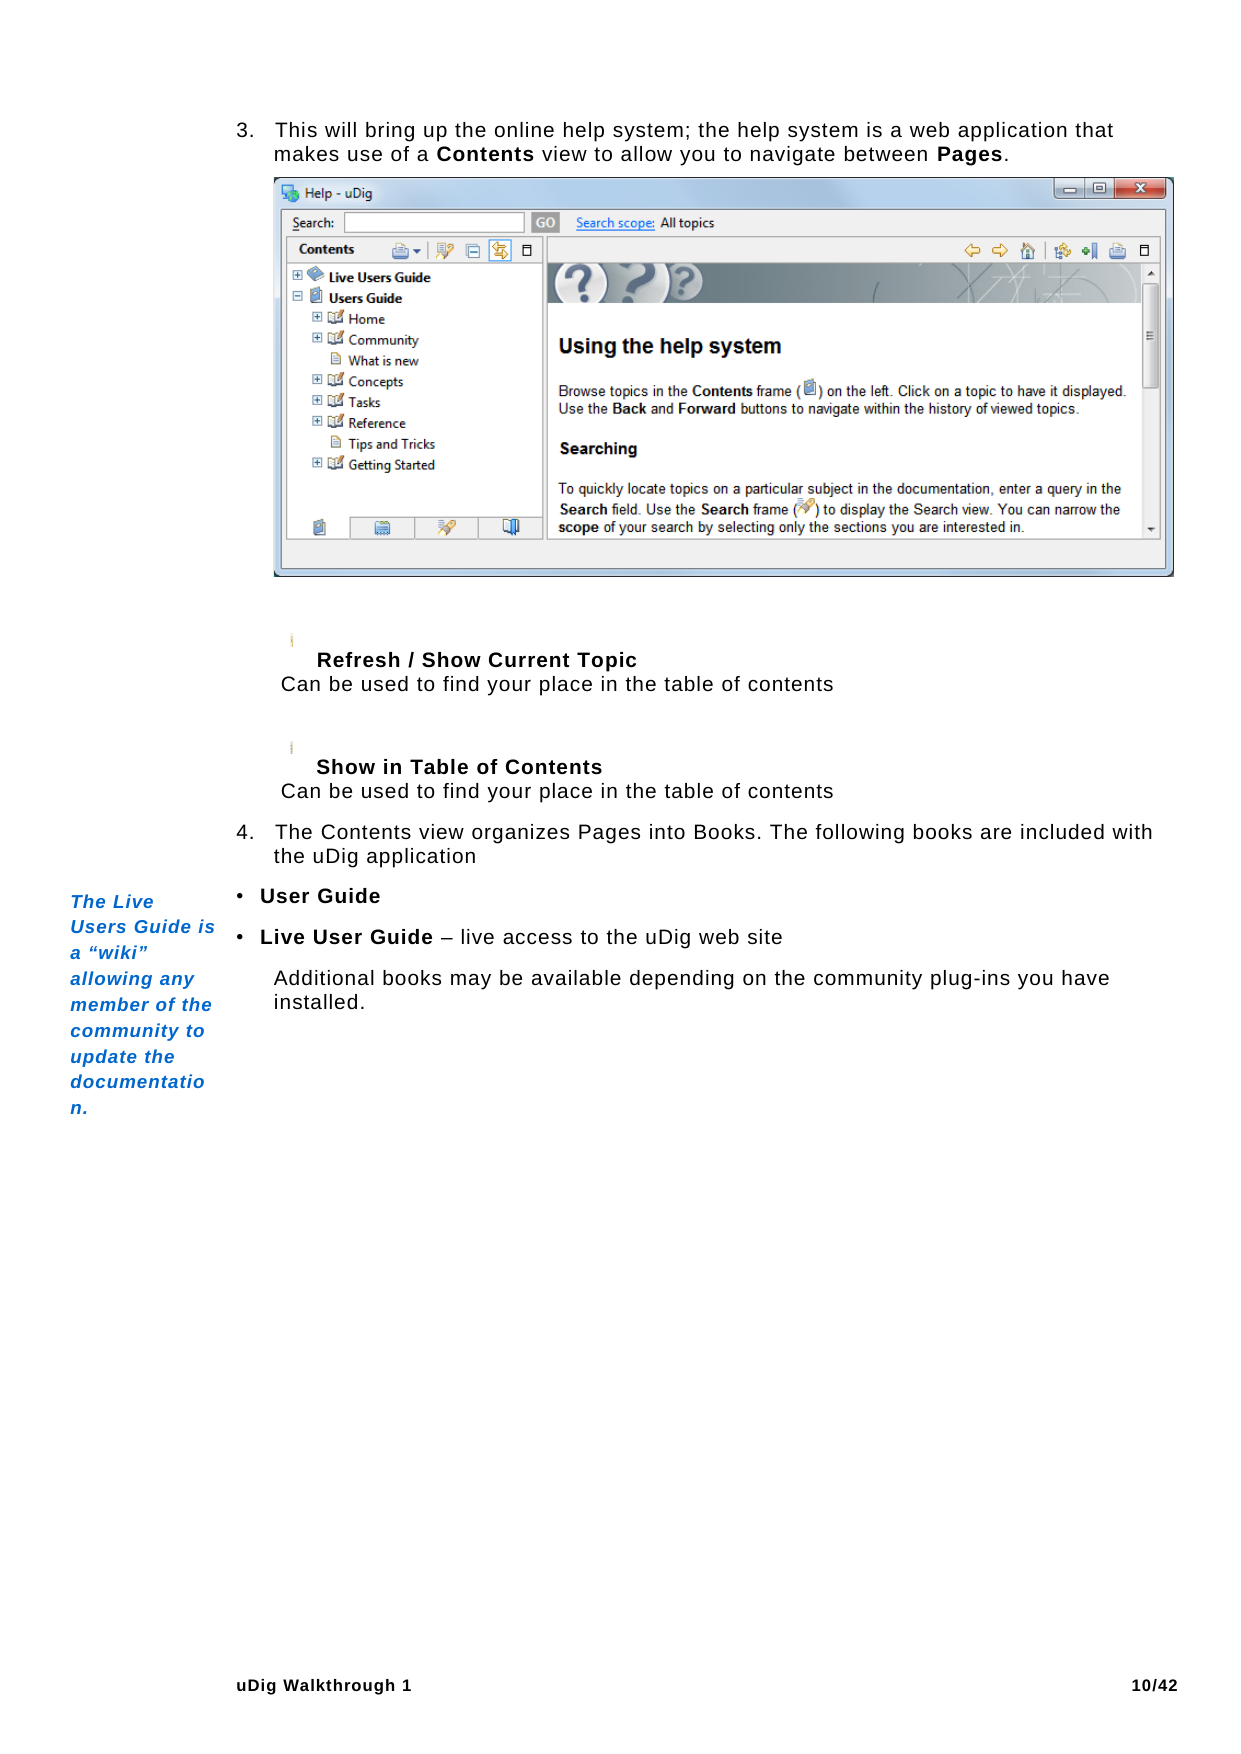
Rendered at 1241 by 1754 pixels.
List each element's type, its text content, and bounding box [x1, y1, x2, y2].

list User Guide [236, 884, 1181, 908]
list The Live Users Guide is a “wiki” allowing any member of the community to update the documentation. [70, 891, 217, 1119]
list Additional books may be available depending on the community plug-ins you have installed. [236, 966, 1181, 1013]
picture [290, 633, 294, 647]
list The Contents view organizes Pages into Books. The following books are included with the uDig application [236, 819, 1181, 867]
picture [273, 177, 1174, 577]
list Live User Guide – live access to the uDig web site [236, 925, 1181, 949]
list This will bring up the online help system; the help system is a web application that makes use of a Contents view to allow you to navigate between Pages. Refresh / Show Current Topic Can be used to find your place in the table of contents Show in Table of Contents Can be used to find your place in the table of contents [236, 118, 1181, 803]
